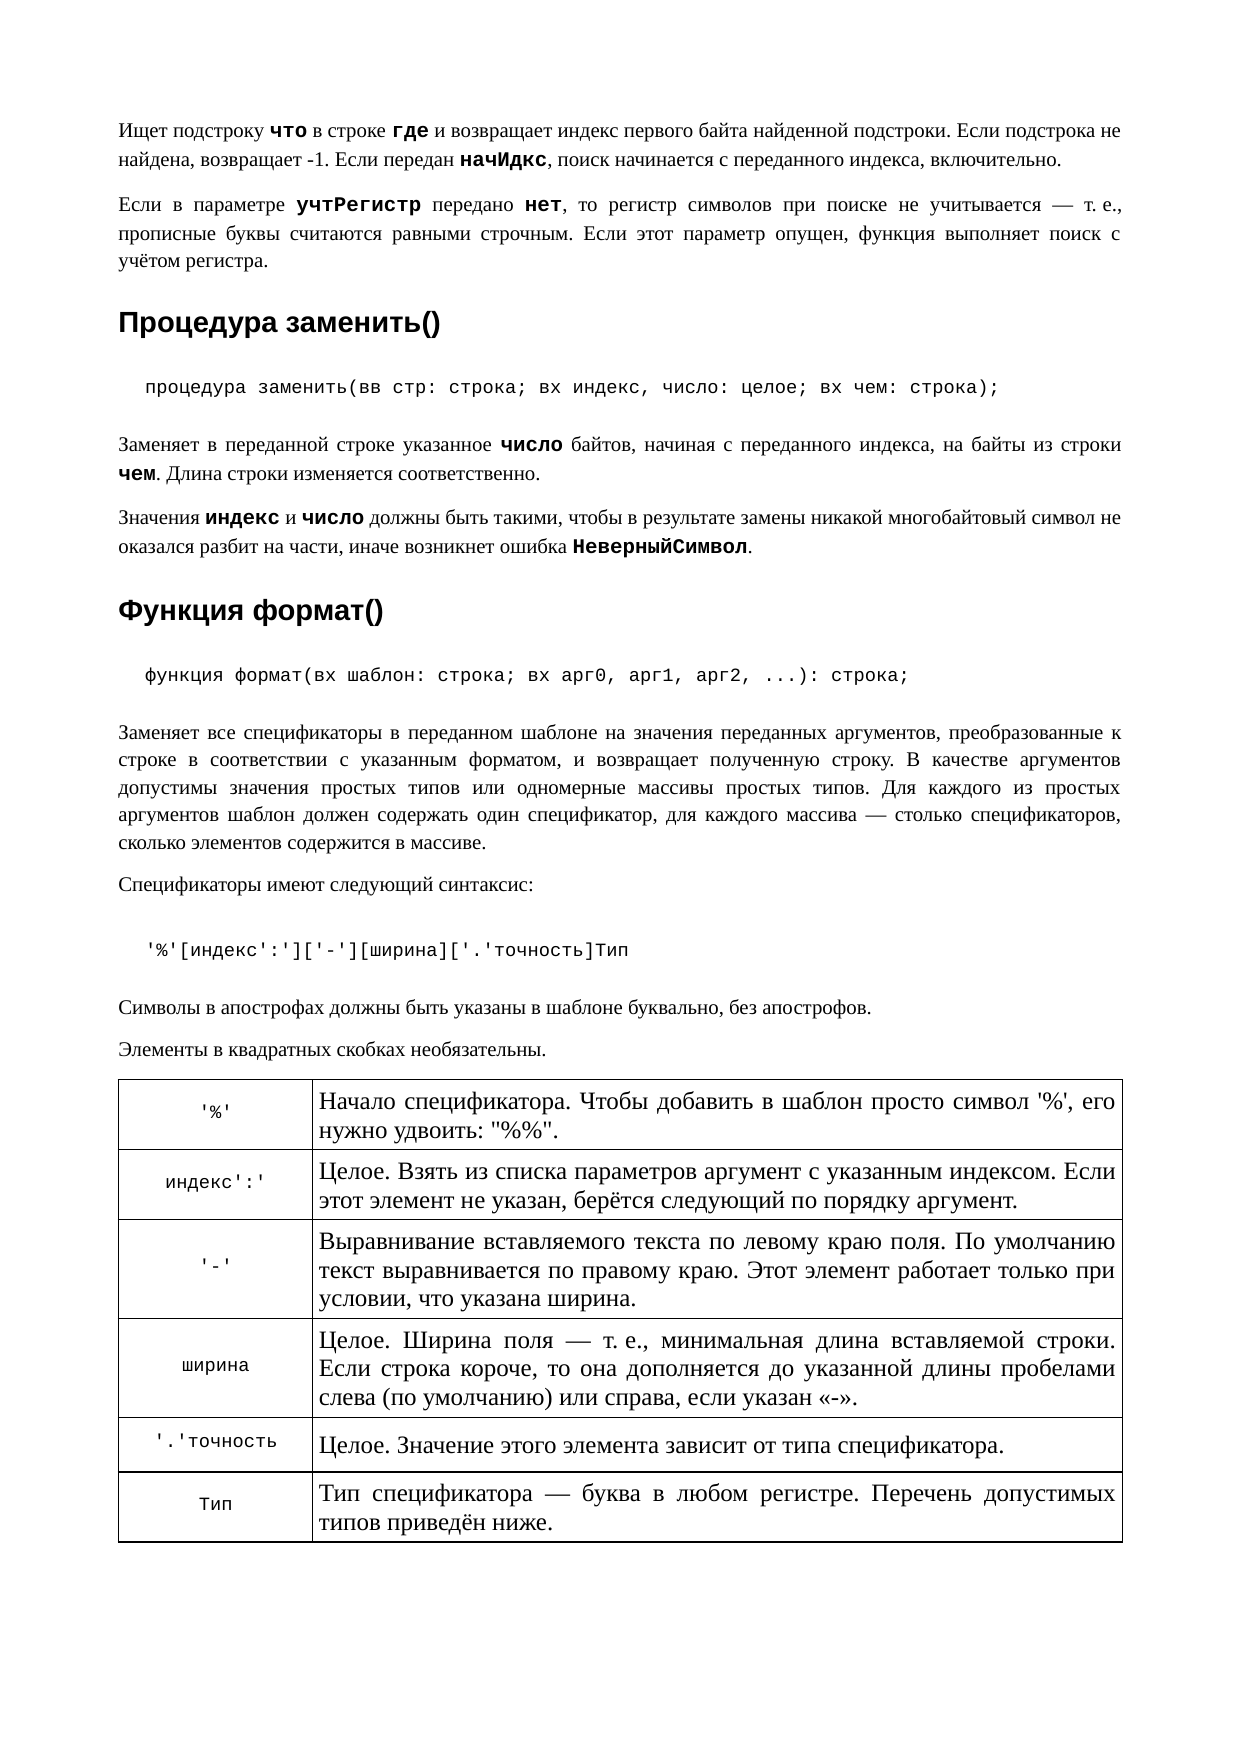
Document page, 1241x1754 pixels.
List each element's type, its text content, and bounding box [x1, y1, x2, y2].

table_header Начало спецификатора. Чтобы добавить в шаблон просто символ '%', его нужно удвоить: "%%". [313, 1080, 1122, 1149]
subtitle Функция формат() [118, 593, 1122, 627]
text Элементы в квадратных скобках необязательны. [118, 1037, 1122, 1061]
text Символы в апострофах должны быть указаны в шаблоне буквально, без апострофов. [118, 995, 1122, 1019]
table_cell Целое. Взять из списка параметров аргумент с указанным индексом. Если этот элемент не указан, берётся следующий по порядку аргумент. [313, 1150, 1122, 1219]
text Значения индекс и число должны быть такими, чтобы в результате замены никакой многобайтовый символ не оказался разбит на части, иначе возникнет ошибка НеверныйСимвол. [118, 505, 1122, 560]
table_cell '.'точность [119, 1418, 312, 1471]
text '%'[индекс':']['-'][ширина]['.'точность]Тип [136, 932, 1104, 971]
text Ищет подстроку что в строке где и возвращает индекс первого байта найденной подстроки. Если подстрока не найдена, возвращает -1. Если передан начИдкс, поиск начинается с переданного индекса, включительно. [118, 118, 1122, 173]
text Заменяет все спецификаторы в переданном шаблоне на значения переданных аргументов, преобразованные к строке в соответствии с указанным форматом, и возвращает полученную строку. В качестве аргументов допустимы значения простых типов или одномерные массивы простых типов. Для каждого из простых аргументов шаблон должен содержать один спецификатор, для каждого массива — столько спецификаторов, сколько элементов содержится в массиве. [118, 719, 1122, 854]
table_cell Тип [119, 1473, 312, 1541]
table_cell индекс':' [119, 1150, 312, 1219]
text Если в параметре учтРегистр передано нет, то регистр символов при поиске не учитывается — т. е., прописные буквы считаются равными строчным. Если этот параметр опущен, функция выполняет поиск с учётом регистра. [118, 192, 1122, 272]
table_cell Целое. Ширина поля — т. е., минимальная длина вставляемой строки. Если строка короче, то она дополняется до указанной длины пробелами слева (по умолчанию) или справа, если указан «-». [313, 1319, 1122, 1417]
table_cell Тип спецификатора — буква в любом регистре. Перечень допустимых типов приведён ниже. [313, 1473, 1122, 1541]
table_cell Выравнивание вставляемого текста по левому краю поля. По умолчанию текст выравнивается по правому краю. Этот элемент работает только при условии, что указана ширина. [313, 1220, 1122, 1318]
text процедура заменить(вв стр: строка; вх индекс, число: целое; вх чем: строка); [136, 369, 1104, 408]
table_cell '-' [119, 1220, 312, 1318]
text Заменяет в переданной строке указанное число байтов, начиная с переданного индекса, на байты из строки чем. Длина строки изменяется соответственно. [118, 432, 1122, 487]
table_cell ширина [119, 1319, 312, 1417]
table_header '%' [119, 1080, 312, 1149]
text Спецификаторы имеют следующий синтаксис: [118, 872, 1122, 896]
text функция формат(вх шаблон: строка; вх арг0, арг1, арг2, ...): строка; [136, 657, 1104, 696]
table_cell Целое. Значение этого элемента зависит от типа спецификатора. [313, 1418, 1122, 1471]
subtitle Процедура заменить() [118, 305, 1122, 339]
